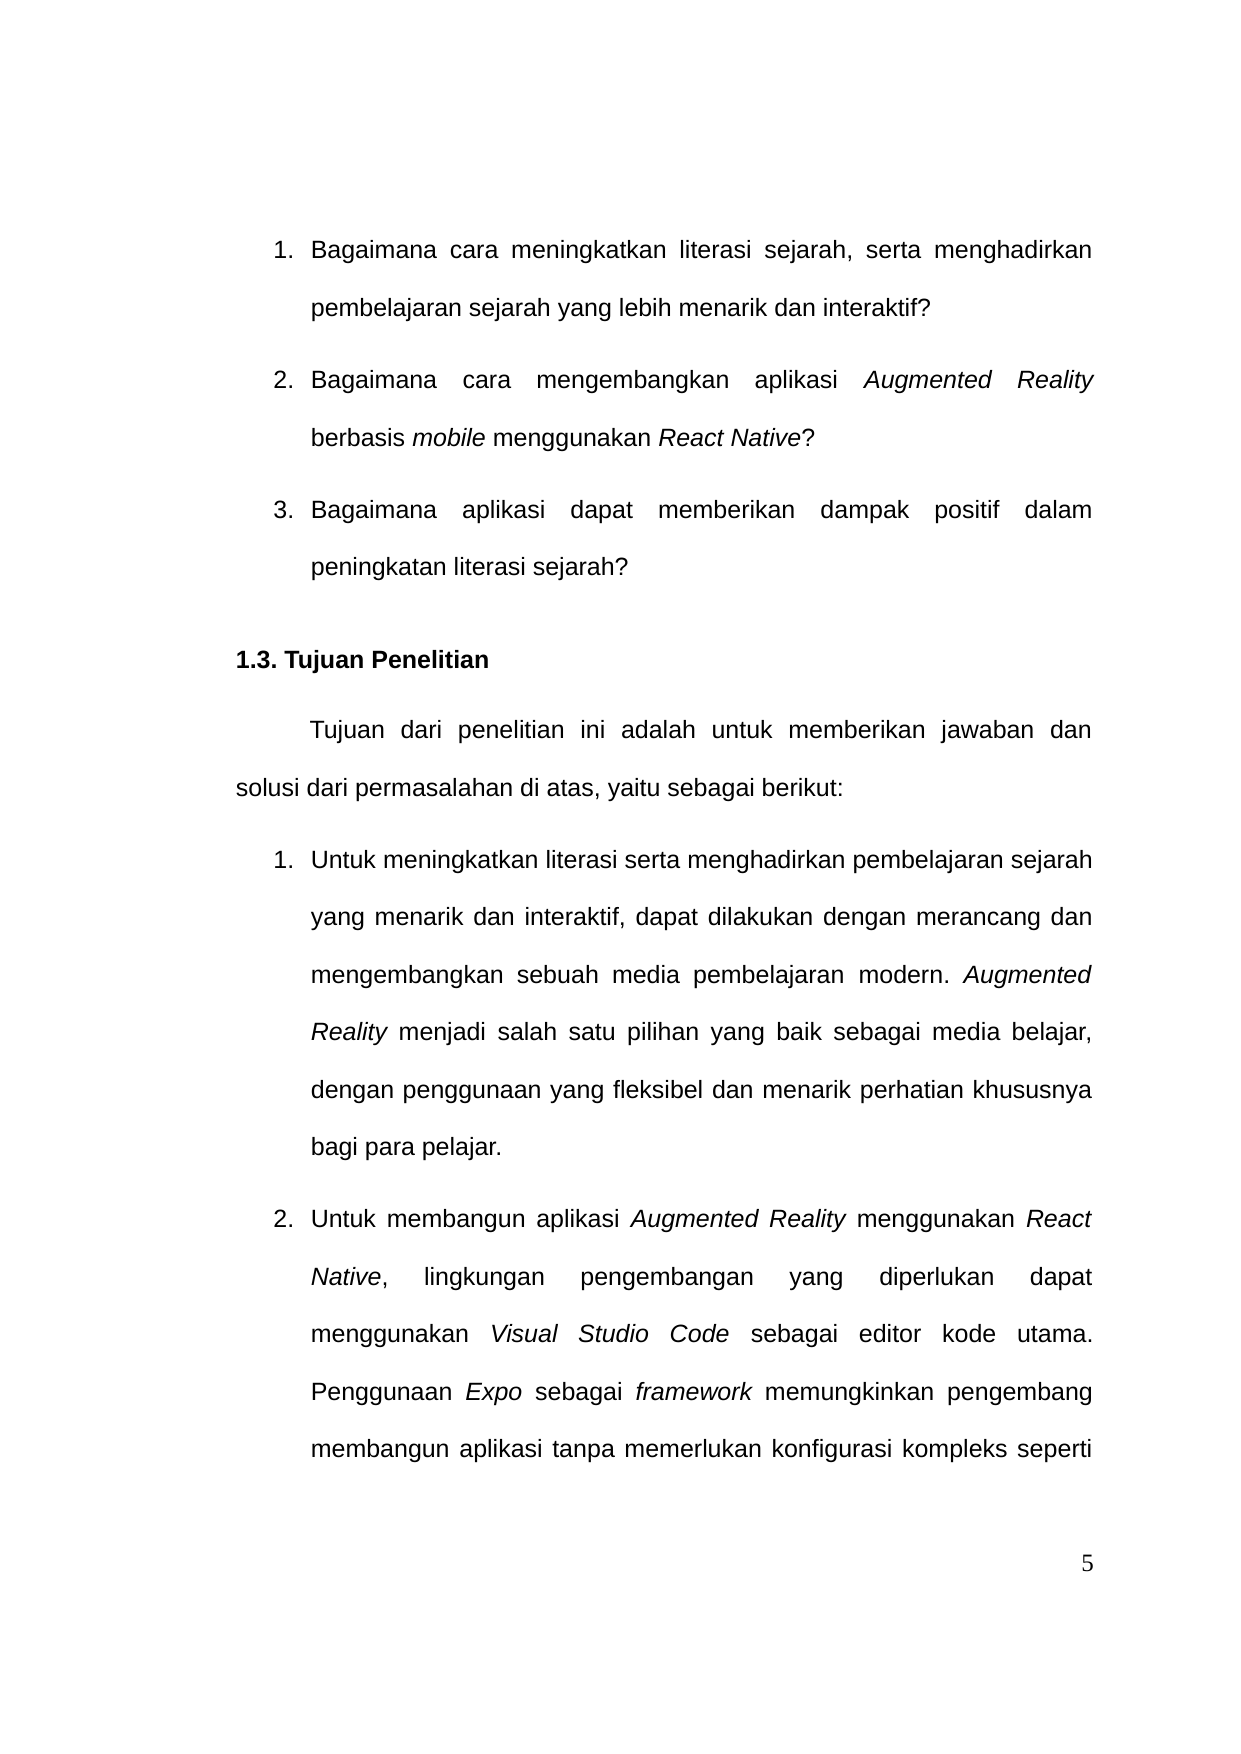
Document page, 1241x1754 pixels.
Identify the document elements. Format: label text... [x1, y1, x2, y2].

list Bagaimana aplikasi dapat memberikan dampak positif dalam peningkatan literasi sejarah? [273, 495, 1093, 581]
list Bagaimana cara mengembangkan aplikasi Augmented Reality berbasis mobile menggunakan React Native? [273, 365, 1093, 451]
subtitle 1.3. Tujuan Penelitian [236, 645, 1093, 674]
list Untuk membangun aplikasi Augmented Reality menggunakan React Native, lingkungan pengembangan yang diperlukan dapat menggunakan Visual Studio Code sebagai editor kode utama. Penggunaan Expo sebagai framework memungkinkan pengembang membangun aplikasi tanpa memerlukan konfigurasi kompleks seperti [273, 1204, 1093, 1463]
list Bagaimana cara meningkatkan literasi sejarah, serta menghadirkan pembelajaran sejarah yang lebih menarik dan interaktif? [273, 236, 1093, 322]
list Untuk meningkatkan literasi serta menghadirkan pembelajaran sejarah yang menarik dan interaktif, dapat dilakukan dengan merancang dan mengembangkan sebuah media pembelajaran modern. Augmented Reality menjadi salah satu pilihan yang baik sebagai media belajar, dengan penggunaan yang fleksibel dan menarik perhatian khususnya bagi para pelajar. [273, 845, 1093, 1161]
text Tujuan dari penelitian ini adalah untuk memberikan jawaban dan solusi dari permasalahan di atas, yaitu sebagai berikut: [236, 715, 1093, 801]
